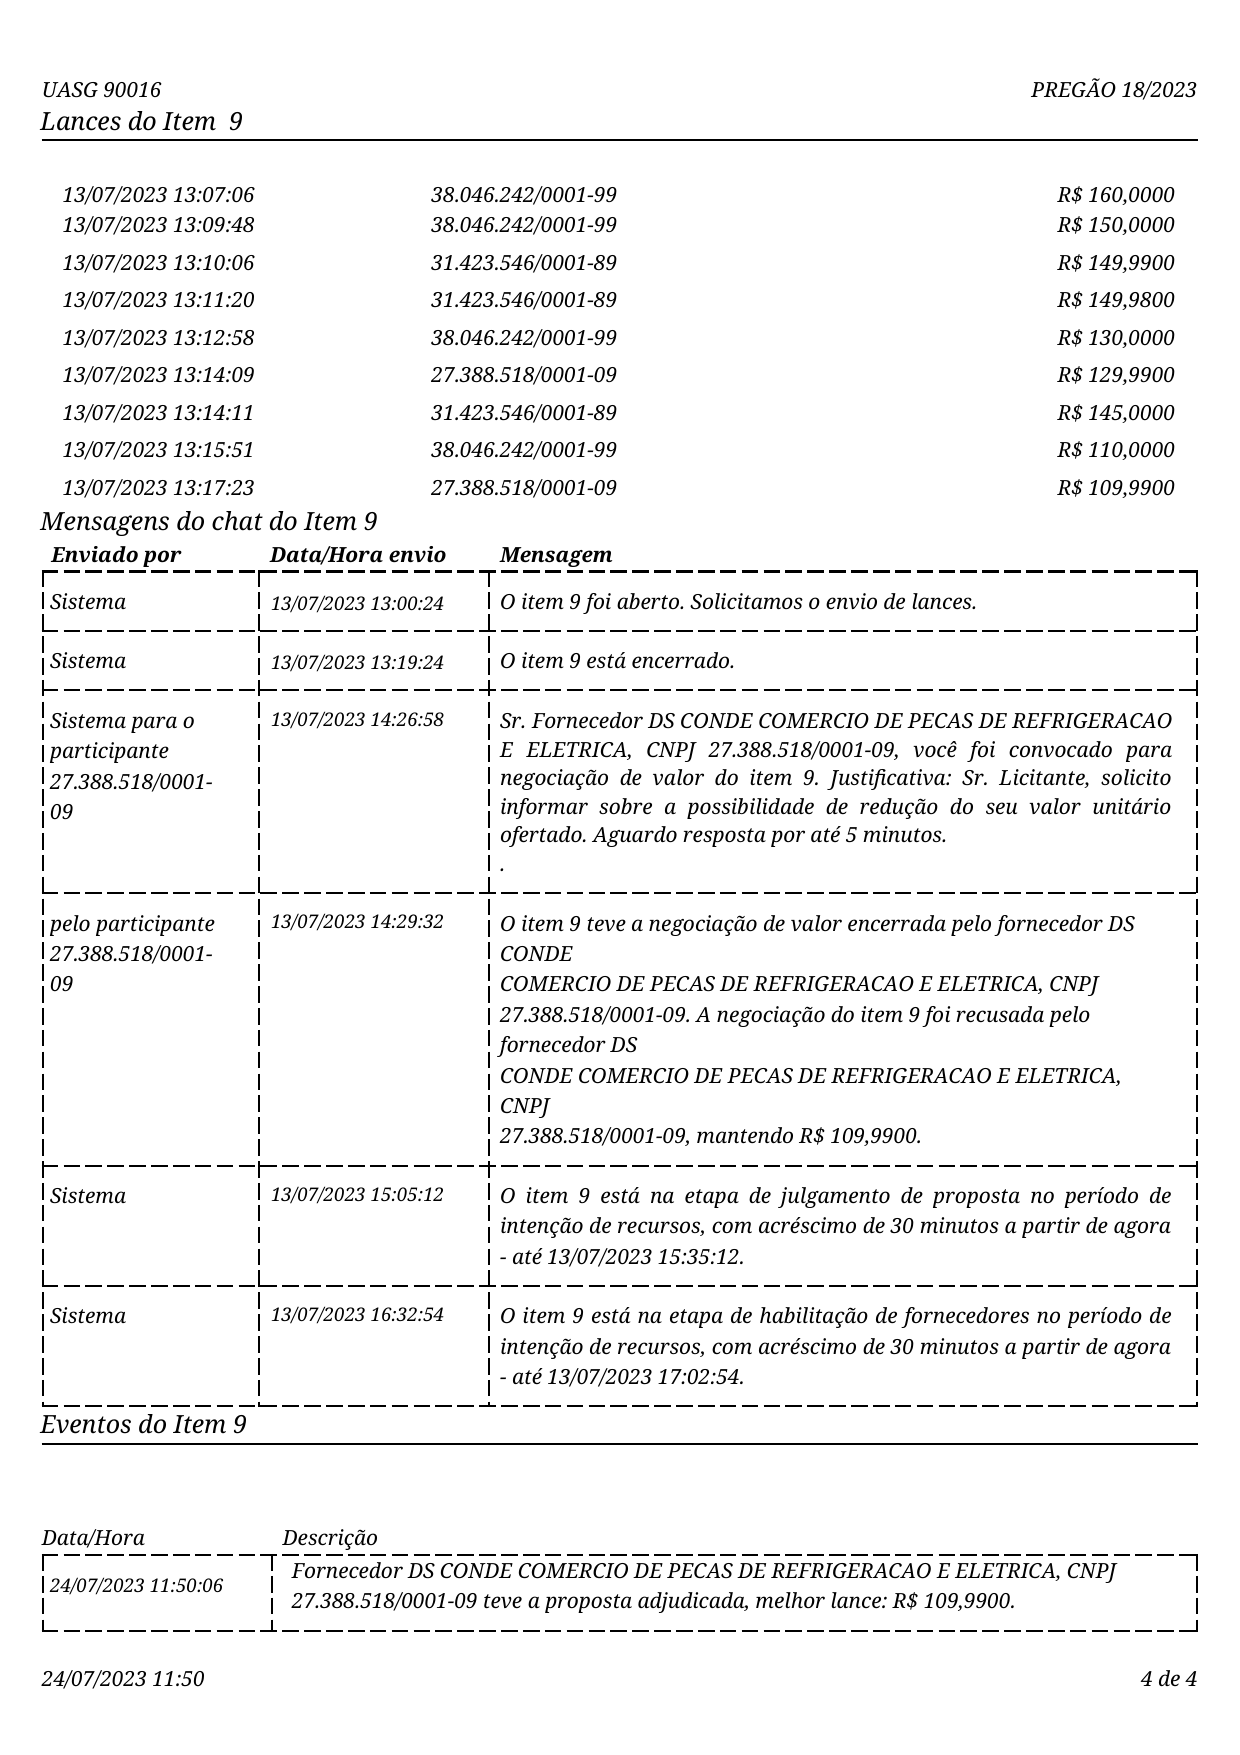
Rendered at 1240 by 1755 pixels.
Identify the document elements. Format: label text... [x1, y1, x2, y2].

table_cell R$ 149,9900 [1013, 248, 1177, 286]
table_cell 27.388.518/0001-09 [431, 361, 1012, 398]
table_cell Sr. Fornecedor DS CONDE COMERCIO DE PECAS DE REFRIGERACAO E ELETRICA, CNPJ 27.388.518/0001-09, você foi convocado para negociação de valor do item 9. Justificativa: Sr. Licitante, solicito informar sobre a possibilidade de redução do seu valor unitário ofertado. Aguardo resposta por até 5 minutos. . [489, 689, 1197, 892]
table_header R$ 160,0000 [1013, 180, 1177, 211]
table_cell 13/07/2023 13:15:51 [63, 436, 431, 473]
table_header 13/07/2023 13:07:06 [63, 180, 431, 211]
table_header 13/07/2023 13:00:24 [259, 570, 488, 630]
table_cell 13/07/2023 13:14:09 [63, 361, 431, 398]
table_cell O item 9 está na etapa de julgamento de proposta no período de intenção de recursos, com acréscimo de 30 minutos a partir de agora - até 13/07/2023 15:35:12. [489, 1165, 1197, 1285]
table_cell R$ 110,0000 [1013, 436, 1177, 473]
table_cell 13/07/2023 13:12:58 [63, 323, 431, 361]
table_cell O item 9 teve a negociação de valor encerrada pelo fornecedor DS CONDE COMERCIO DE PECAS DE REFRIGERACAO E ELETRICA, CNPJ 27.388.518/0001-09. A negociação do item 9 foi recusada pelo fornecedor DS CONDE COMERCIO DE PECAS DE REFRIGERACAO E ELETRICA, CNPJ 27.388.518/0001-09, mantendo R$ 109,9900. [489, 892, 1197, 1164]
table_cell 13/07/2023 13:14:11 [63, 398, 431, 436]
table_cell 27.388.518/0001-09 [431, 473, 1012, 503]
table_cell 13/07/2023 13:09:48 [63, 211, 431, 248]
table_header O item 9 foi aberto. Solicitamos o envio de lances. [489, 570, 1197, 630]
table_cell 13/07/2023 15:05:12 [259, 1165, 488, 1285]
text Lances do Item 9 [40, 103, 1199, 137]
table_cell 13/07/2023 13:10:06 [63, 248, 431, 286]
text Enviado por Data/Hora envio Mensagem [42, 540, 1199, 568]
table_header 38.046.242/0001-99 [431, 180, 1012, 211]
table_cell Sistema [43, 1285, 259, 1405]
text Data/Hora Descrição [42, 1523, 1199, 1551]
table_cell O item 9 está na etapa de habilitação de fornecedores no período de intenção de recursos, com acréscimo de 30 minutos a partir de agora - até 13/07/2023 17:02:54. [489, 1285, 1197, 1405]
table_cell pelo participante 27.388.518/0001-09 [43, 892, 259, 1164]
table_cell 38.046.242/0001-99 [431, 436, 1012, 473]
table_cell Sistema [43, 630, 259, 689]
table_header 24/07/2023 11:50:06 [43, 1554, 272, 1630]
table_cell 38.046.242/0001-99 [431, 323, 1012, 361]
table_cell R$ 109,9900 [1013, 473, 1177, 503]
table_cell R$ 145,0000 [1013, 398, 1177, 436]
table_cell R$ 149,9800 [1013, 286, 1177, 323]
table_cell R$ 129,9900 [1013, 361, 1177, 398]
table_cell Sistema [43, 1165, 259, 1285]
table_cell 13/07/2023 14:29:32 [259, 892, 488, 1164]
table_cell R$ 130,0000 [1013, 323, 1177, 361]
text Eventos do Item 9 [40, 1407, 1199, 1441]
text Mensagens do chat do Item 9 [40, 503, 1199, 537]
table_cell 13/07/2023 14:26:58 [259, 689, 488, 892]
table_cell 31.423.546/0001-89 [431, 398, 1012, 436]
table_header Sistema [43, 570, 259, 630]
table_cell 13/07/2023 13:19:24 [259, 630, 488, 689]
table_cell 13/07/2023 13:17:23 [63, 473, 431, 503]
table_cell 13/07/2023 13:11:20 [63, 286, 431, 323]
table_cell 31.423.546/0001-89 [431, 286, 1012, 323]
table_cell 13/07/2023 16:32:54 [259, 1285, 488, 1405]
table_cell 31.423.546/0001-89 [431, 248, 1012, 286]
table_cell 38.046.242/0001-99 [431, 211, 1012, 248]
table_header Fornecedor DS CONDE COMERCIO DE PECAS DE REFRIGERACAO E ELETRICA, CNPJ 27.388.518/0001-09 teve a proposta adjudicada, melhor lance: R$ 109,9900. [272, 1554, 1197, 1630]
table_cell R$ 150,0000 [1013, 211, 1177, 248]
table_cell O item 9 está encerrado. [489, 630, 1197, 689]
table_cell Sistema para o participante 27.388.518/0001-09 [43, 689, 259, 892]
